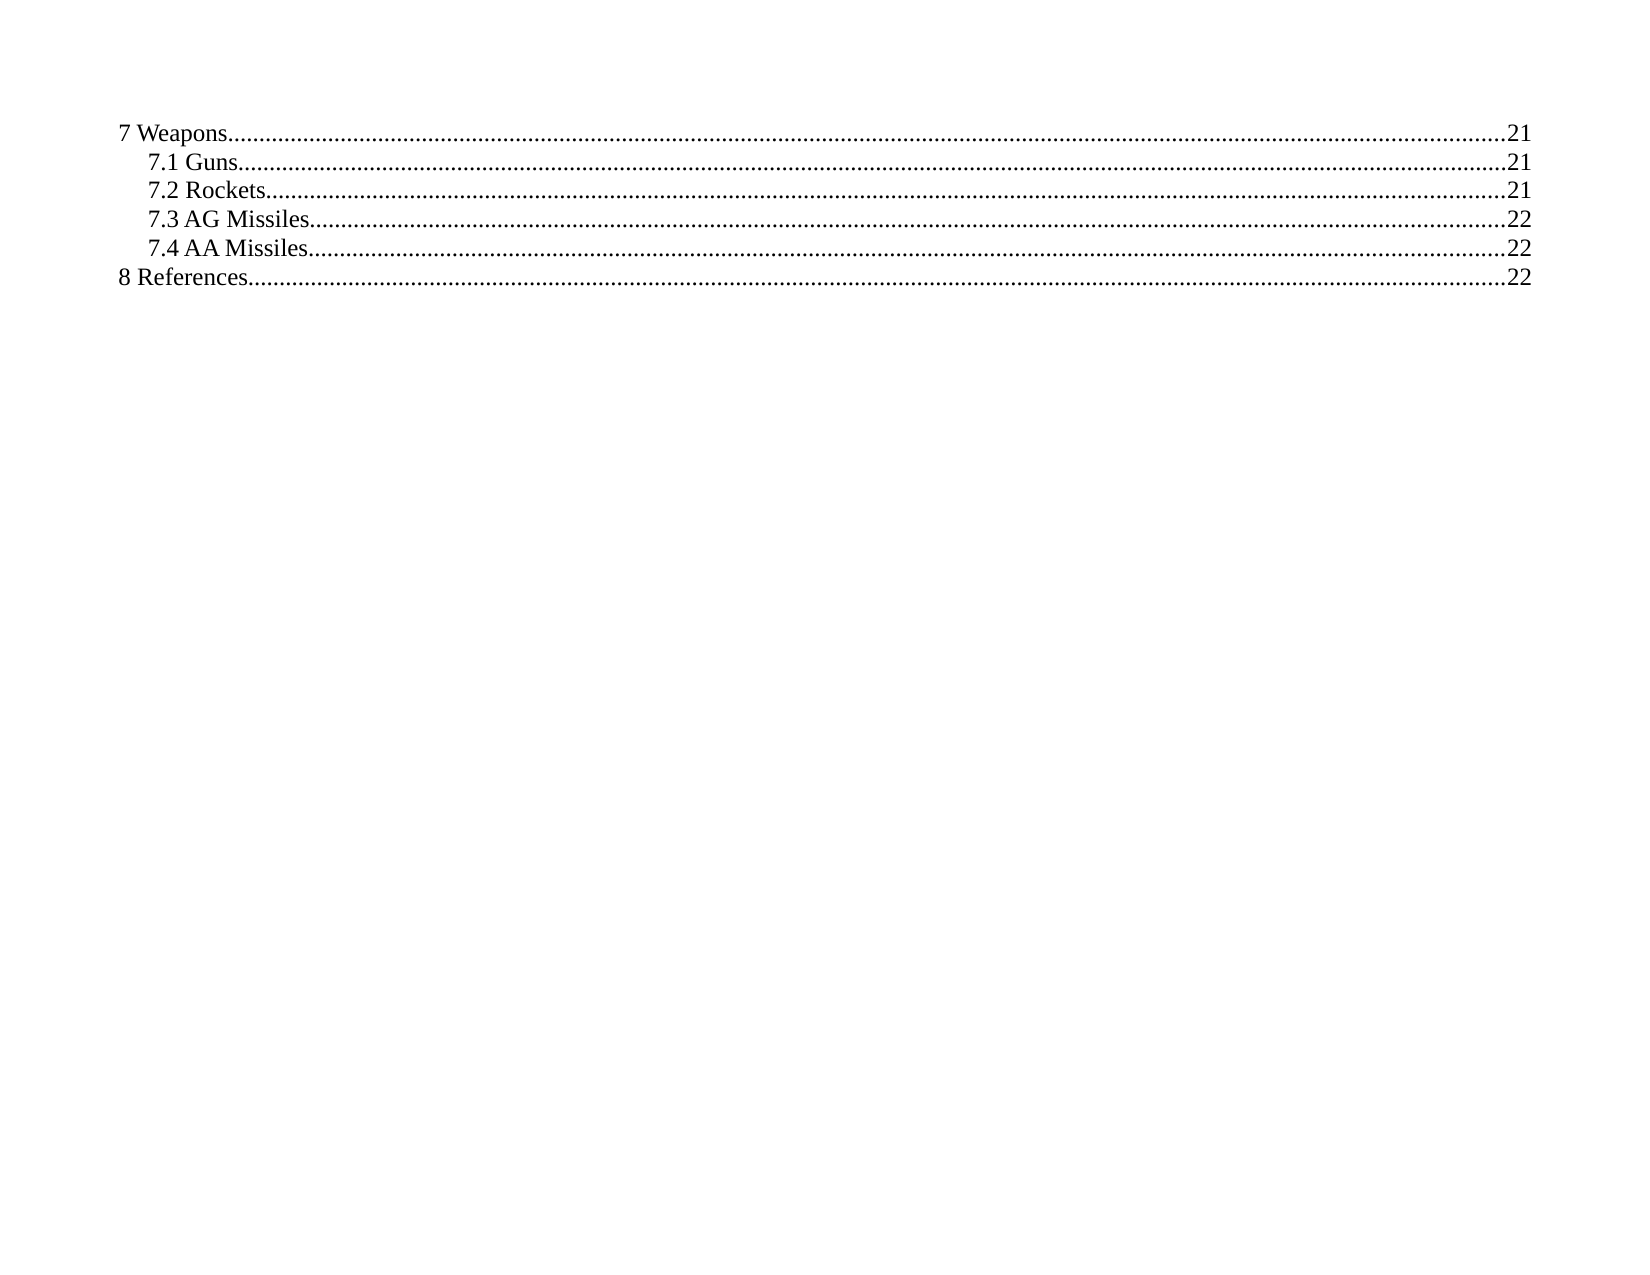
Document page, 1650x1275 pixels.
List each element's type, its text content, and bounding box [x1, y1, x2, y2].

text 7.4 AA Missiles 22 [148, 233, 1532, 262]
text 7 Weapons 21 [118, 118, 1532, 147]
text 8 References 22 [118, 262, 1532, 291]
text 7.2 Rockets 21 [148, 176, 1532, 204]
text 7.3 AG Missiles 22 [148, 204, 1532, 233]
text 7.1 Guns 21 [148, 147, 1532, 176]
